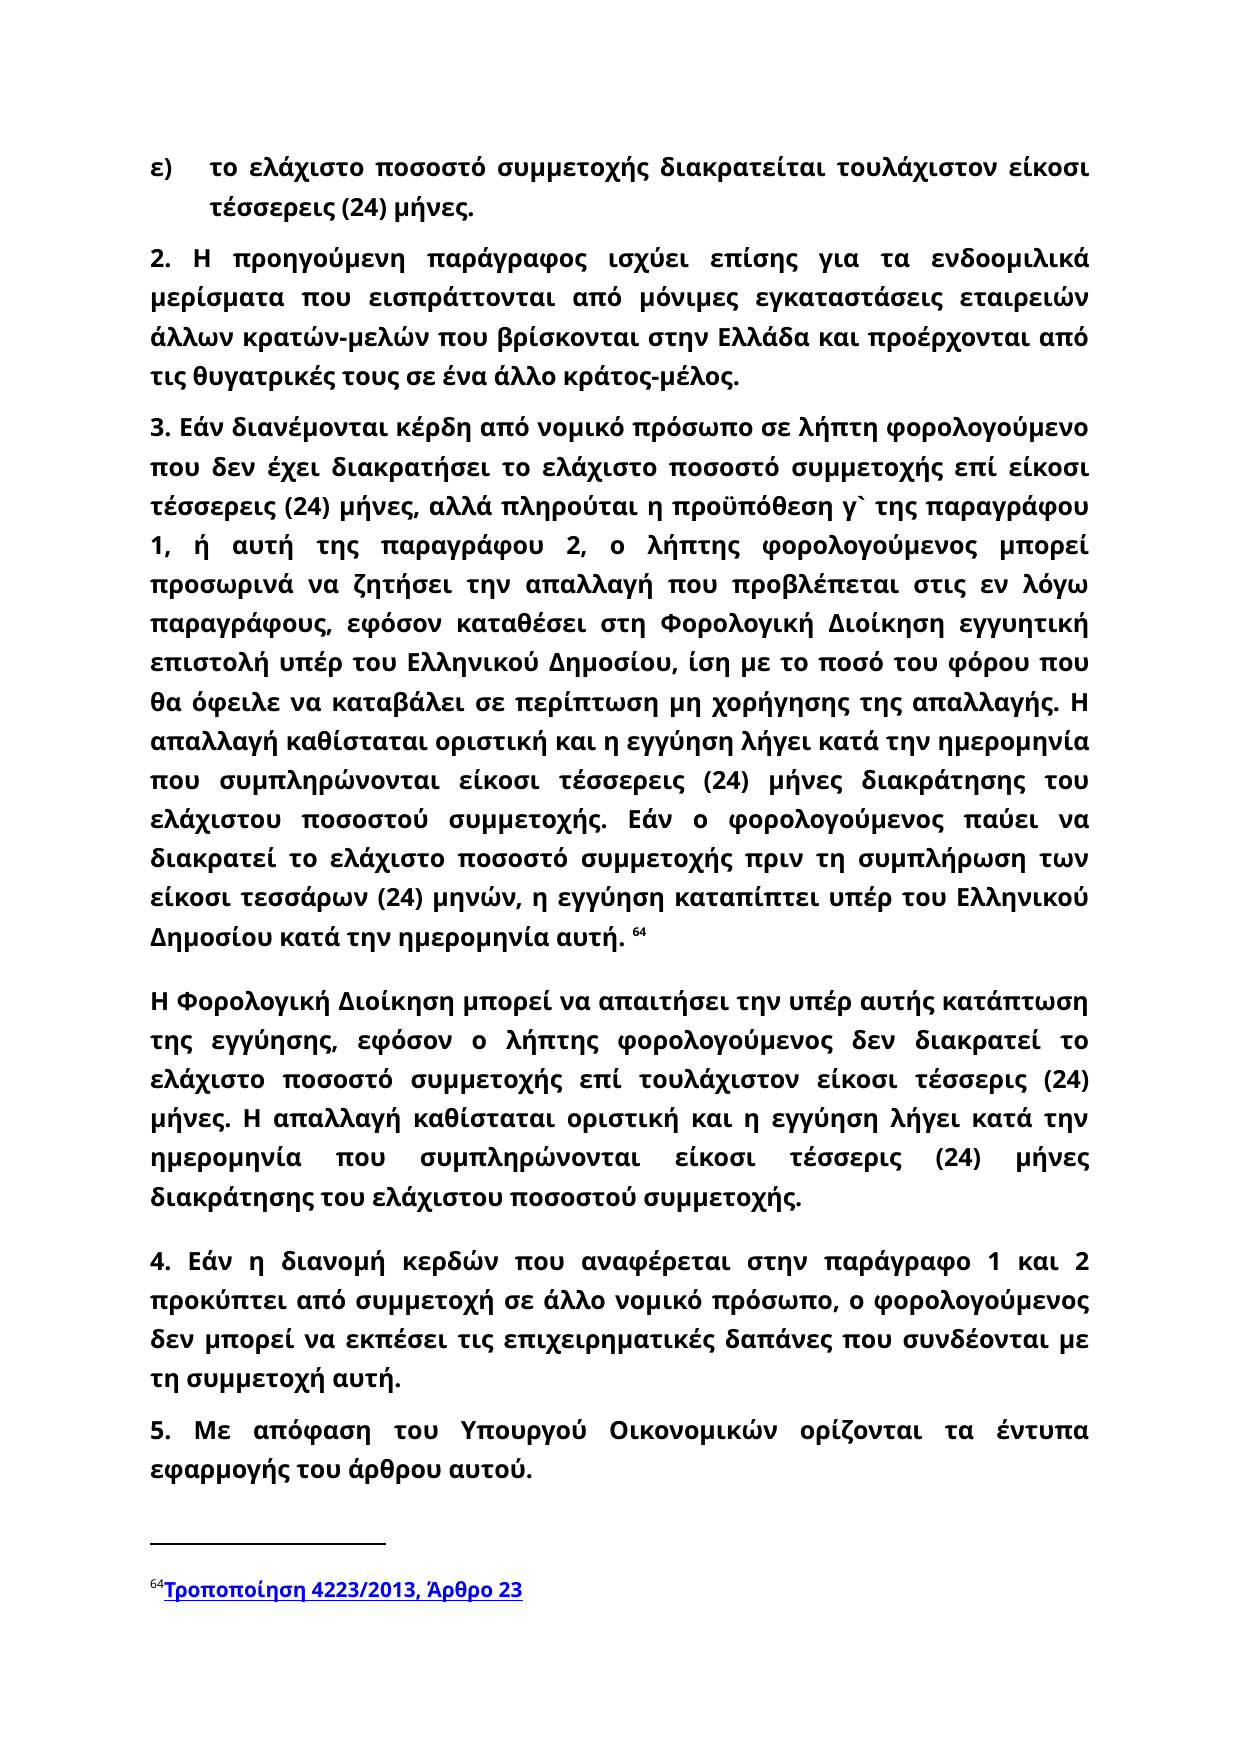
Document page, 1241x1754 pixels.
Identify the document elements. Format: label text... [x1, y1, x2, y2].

text Τροποποίηση 4223/2013, Άρθρο 23 [150, 1576, 1090, 1604]
text 5. Με απόφαση του Υπουργού Οικονομικών ορίζονται τα έντυπα εφαρμογής του άρθρου αυτού. [150, 1412, 1090, 1486]
text 3. Εάν διανέμονται κέρδη από νομικό πρόσωπο σε λήπτη φορολογούμενο που δεν έχει διακρατήσει το ελάχιστο ποσοστό συμμετοχής επί είκοσι τέσσερεις (24) μήνες, αλλά πληρούται η προϋπόθεση γ` της παραγράφου 1, ή αυτή της παραγράφου 2, ο λήπτης φορολογούμενος μπορεί προσωρινά να ζητήσει την απαλλαγή που προβλέπεται στις εν λόγω παραγράφους, εφόσον καταθέσει στη Φορολογική Διοίκηση εγγυητική επιστολή υπέρ του Ελληνικού Δημοσίου, ίση με το ποσό του φόρου που θα όφειλε να καταβάλει σε περίπτωση μη χορήγησης της απαλλαγής. Η απαλλαγή καθίσταται οριστική και η εγγύηση λήγει κατά την ημερομηνία που συμπληρώνονται είκοσι τέσσερεις (24) μήνες διακράτησης του ελάχιστου ποσοστού συμμετοχής. Εάν ο φορολογούμενος παύει να διακρατεί το ελάχιστο ποσοστό συμμετοχής πριν τη συμπλήρωση των είκοσι τεσσάρων (24) μηνών, η εγγύηση καταπίπτει υπέρ του Ελληνικού Δημοσίου κατά την ημερομηνία αυτή. [150, 410, 1090, 953]
text Η Φορολογική Διοίκηση μπορεί να απαιτήσει την υπέρ αυτής κατάπτωση της εγγύησης, εφόσον ο λήπτης φορολογούμενος δεν διακρατεί το ελάχιστο ποσοστό συμμετοχής επί τουλάχιστον είκοσι τέσσερις (24) μήνες. Η απαλλαγή καθίσταται οριστική και η εγγύηση λήγει κατά την ημερομηνία που συμπληρώνονται είκοσι τέσσερις (24) μήνες διακράτησης του ελάχιστου ποσοστού συμμετοχής. [150, 983, 1090, 1213]
text 4. Εάν η διανομή κερδών που αναφέρεται στην παράγραφο 1 και 2 προκύπτει από συμμετοχή σε άλλο νομικό πρόσωπο, ο φορολογούμενος δεν μπορεί να εκπέσει τις επιχειρηματικές δαπάνες που συνδέονται με τη συμμετοχή αυτή. [150, 1243, 1090, 1395]
text 2. Η προηγούμενη παράγραφος ισχύει επίσης για τα ενδοομιλικά μερίσματα που εισπράττονται από μόνιμες εγκαταστάσεις εταιρειών άλλων κρατών-μελών που βρίσκονται στην Ελλάδα και προέρχονται από τις θυγατρικές τους σε ένα άλλο κράτος-μέλος. [150, 241, 1090, 392]
list ε) το ελάχιστο ποσοστό συμμετοχής διακρατείται τουλάχιστον είκοσι τέσσερεις (24) μήνες. [150, 150, 1090, 223]
